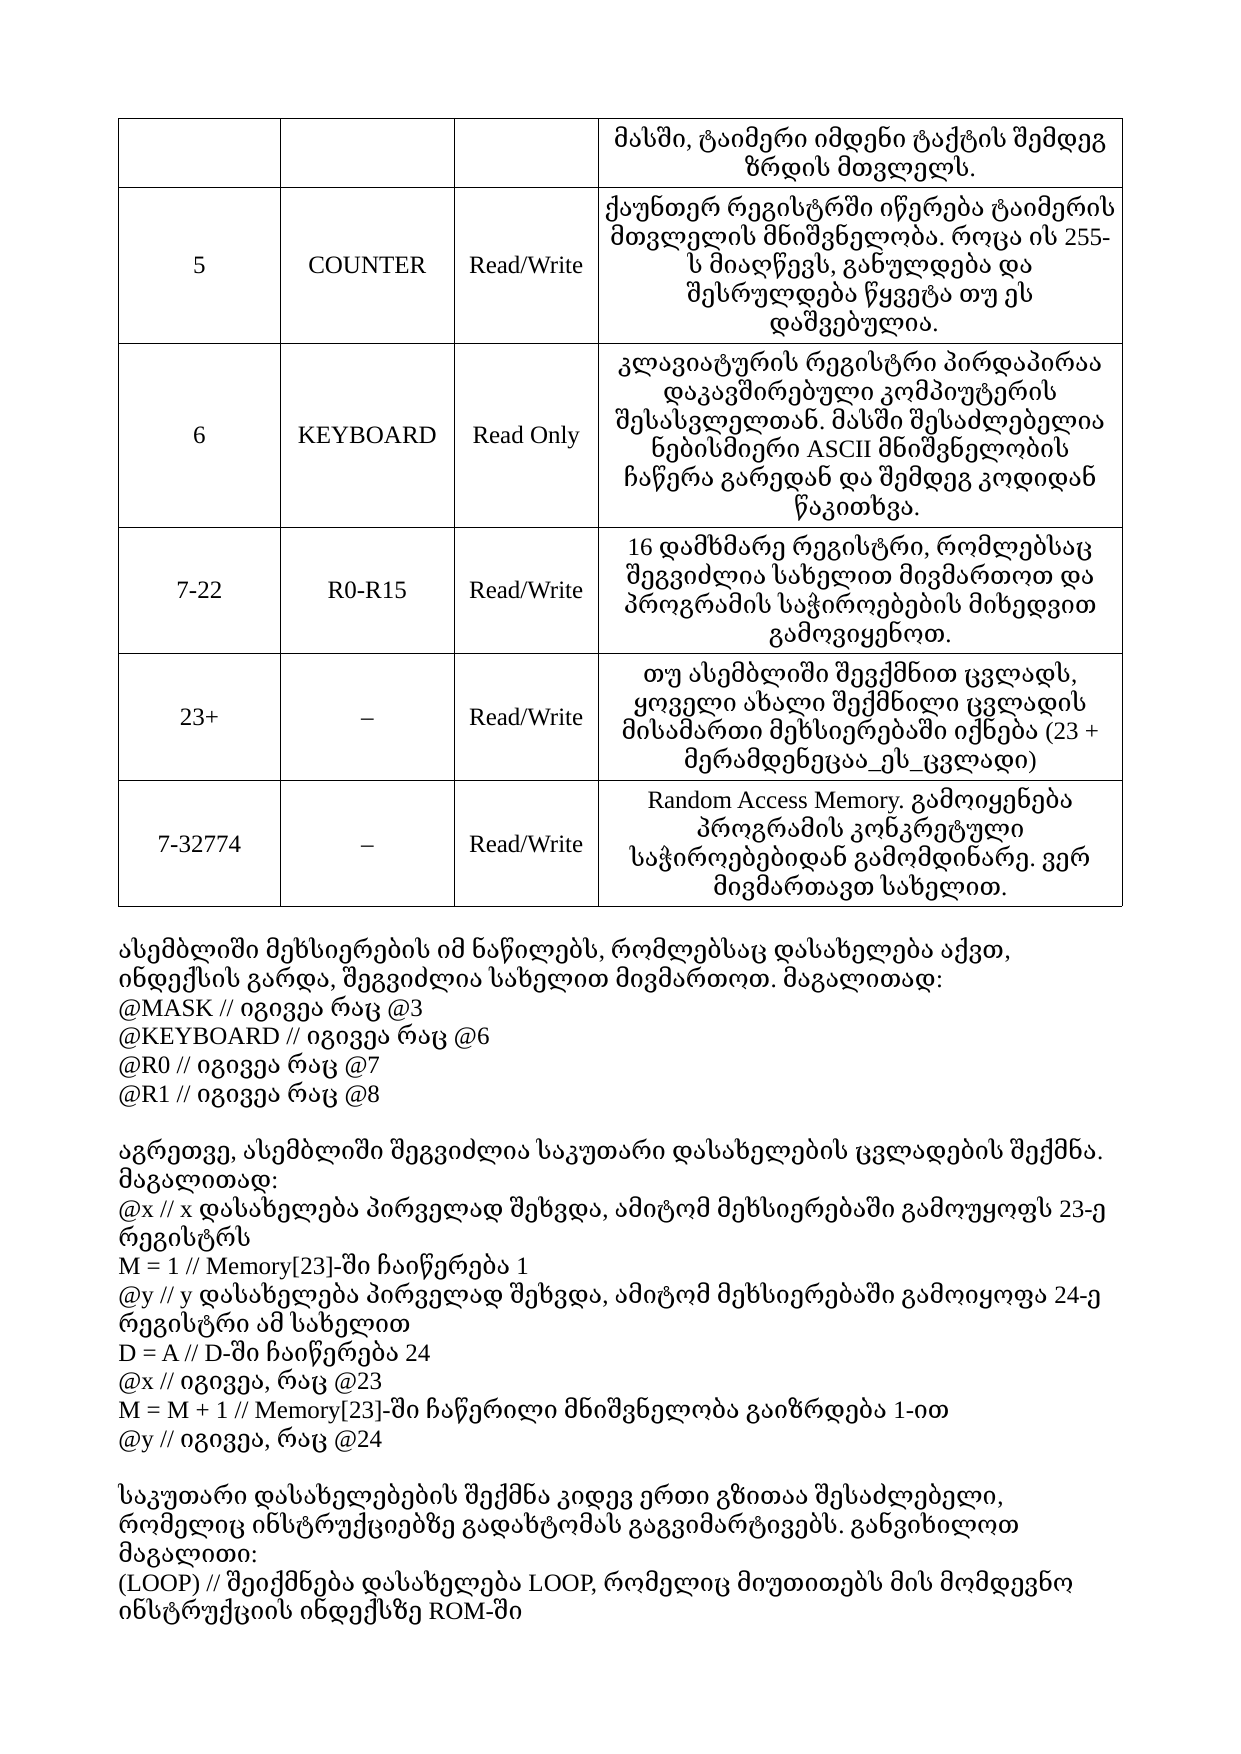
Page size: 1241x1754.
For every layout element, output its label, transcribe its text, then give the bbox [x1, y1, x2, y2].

table_cell Read Only [455, 344, 598, 527]
text @y // y დასახელება პირველად შეხვდა, ამიტომ მეხსიერებაში გამოიყოფა 24-ე რეგისტრი ამ სახელით [118, 1280, 1122, 1338]
table_cell [455, 119, 598, 187]
text M = M + 1 // Memory[23]-ში ჩაწერილი მნიშვნელობა გაიზრდება 1-ით [118, 1395, 1122, 1424]
text M = 1 // Memory[23]-ში ჩაიწერება 1 [118, 1251, 1122, 1280]
table_cell 5 [119, 188, 280, 342]
text @x // x დასახელება პირველად შეხვდა, ამიტომ მეხსიერებაში გამოუყოფს 23-ე რეგისტრს [118, 1194, 1122, 1251]
text D = A // D-ში ჩაიწერება 24 [118, 1338, 1122, 1366]
text @x // იგივეა, რაც @23 [118, 1366, 1122, 1395]
table_cell [119, 119, 280, 187]
text საკუთარი დასახელებების შექმნა კიდევ ერთი გზითაა შესაძლებელი, რომელიც ინსტრუქციებზე გადახტომას გაგვიმარტივებს. განვიხილოთ მაგალითი: [118, 1481, 1122, 1568]
table_cell COUNTER [281, 188, 454, 342]
table_cell კლავიატურის რეგისტრი პირდაპირაა დაკავშირებული კომპიუტერის შესასვლელთან. მასში შესაძლებელია ნებისმიერი ASCII მნიშვნელობის ჩაწერა გარედან და შემდეგ კოდიდან წაკითხვა. [599, 344, 1122, 527]
table_cell Read/Write [455, 781, 598, 906]
table_cell 7-22 [119, 528, 280, 653]
text (LOOP) // შეიქმნება დასახელება LOOP, რომელიც მიუთითებს მის მომდევნო ინსტრუქციის ინდექსზე ROM-ში [118, 1568, 1122, 1625]
table_cell Random Access Memory. გამოიყენება პროგრამის კონკრეტული საჭიროებებიდან გამომდინარე. ვერ მივმართავთ სახელით. [599, 781, 1122, 906]
table_cell 7-32774 [119, 781, 280, 906]
text @KEYBOARD // იგივეა რაც @6 [118, 1021, 1122, 1050]
table_cell – [281, 781, 454, 906]
text @MASK // იგივეა რაც @3 [118, 993, 1122, 1021]
table_cell R0-R15 [281, 528, 454, 653]
table_cell 6 [119, 344, 280, 527]
table_cell [281, 119, 454, 187]
table_cell მასში, ტაიმერი იმდენი ტაქტის შემდეგ ზრდის მთვლელს. [599, 119, 1122, 187]
text @y // იგივეა, რაც @24 [118, 1424, 1122, 1453]
text ასემბლიში მეხსიერების იმ ნაწილებს, რომლებსაც დასახელება აქვთ, ინდექსის გარდა, შეგვიძლია სახელით მივმართოთ. მაგალითად: [118, 935, 1122, 993]
text @R0 // იგივეა რაც @7 [118, 1050, 1122, 1079]
table_cell KEYBOARD [281, 344, 454, 527]
text აგრეთვე, ასემბლიში შეგვიძლია საკუთარი დასახელების ცვლადების შექმნა. მაგალითად: [118, 1136, 1122, 1194]
table_cell – [281, 654, 454, 780]
text @R1 // იგივეა რაც @8 [118, 1079, 1122, 1108]
table_cell Read/Write [455, 188, 598, 342]
table_cell Read/Write [455, 654, 598, 780]
table_cell ქაუნთერ რეგისტრში იწერება ტაიმერის მთვლელის მნიშვნელობა. როცა ის 255-ს მიაღწევს, განულდება და შესრულდება წყვეტა თუ ეს დაშვებულია. [599, 188, 1122, 342]
table_cell 23+ [119, 654, 280, 780]
table_cell თუ ასემბლიში შევქმნით ცვლადს, ყოველი ახალი შექმნილი ცვლადის მისამართი მეხსიერებაში იქნება (23 + მერამდენეცაა_ეს_ცვლადი) [599, 654, 1122, 780]
table_cell Read/Write [455, 528, 598, 653]
table_cell 16 დამხმარე რეგისტრი, რომლებსაც შეგვიძლია სახელით მივმართოთ და პროგრამის საჭიროებების მიხედვით გამოვიყენოთ. [599, 528, 1122, 653]
